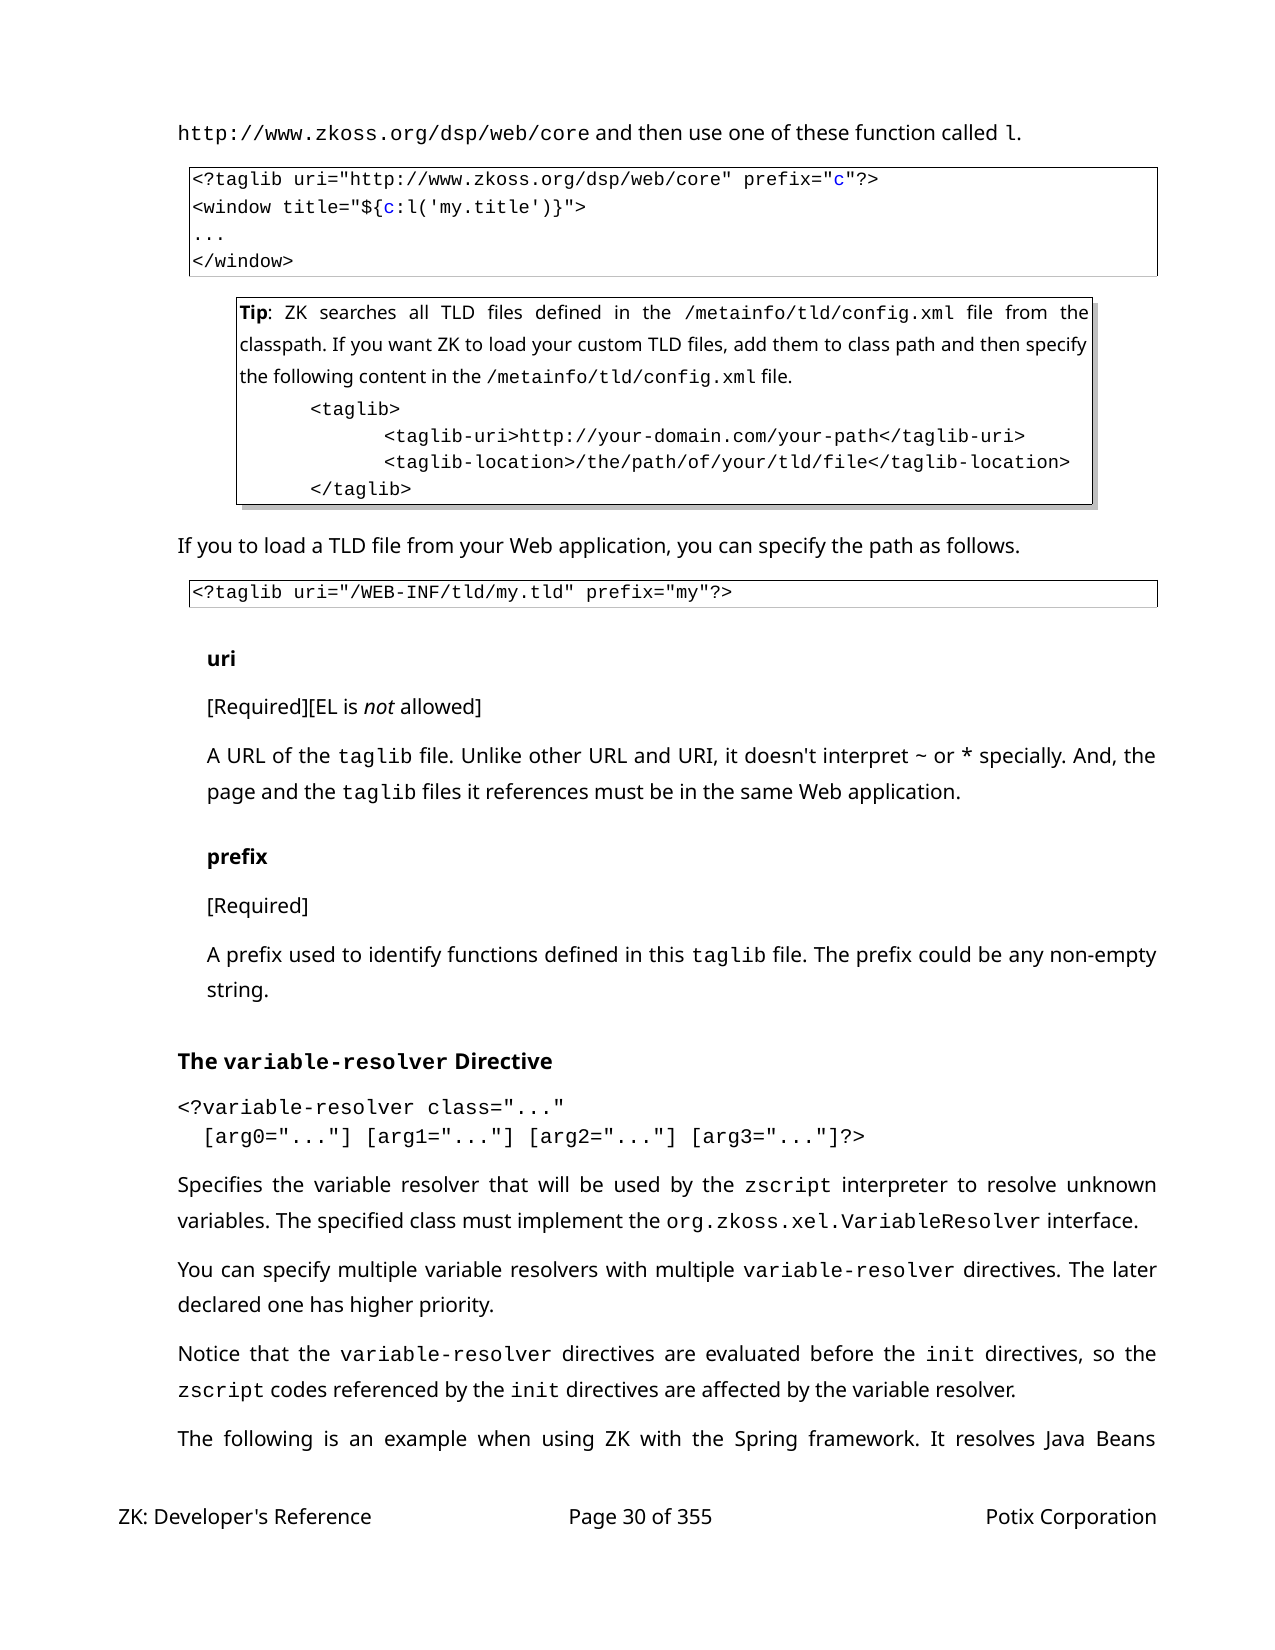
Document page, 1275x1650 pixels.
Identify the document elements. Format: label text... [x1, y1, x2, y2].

text [Required] [207, 891, 1157, 919]
text http://www.zkoss.org/dsp/web/core and then use one of these function called l. [177, 118, 1157, 147]
subtitle prefix [207, 842, 1157, 870]
text You can specify multiple variable resolvers with multiple variable-resolver directives. The later declared one has higher priority. [177, 1255, 1157, 1319]
text ... [190, 222, 1157, 246]
text If you to load a TLD file from your Web application, you can specify the path as follows. [177, 531, 1157, 559]
text <?variable-resolver class="..." [arg0="..."] [arg1="..."] [arg2="..."] [arg3="..."]?> [177, 1097, 1157, 1150]
text Tip: ZK searches all TLD files defined in the /metainfo/tld/config.xml file from the classpath. If you want ZK to load your custom TLD files, add them to class path and then specify the following content in the /metainfo/tld/config.xml file. <taglib> <taglib-uri>http://your-domain.com/your-path</taglib-uri> <taglib-location>/the/path/of/your/tld/file</taglib-location> </taglib> [237, 298, 1092, 504]
text Notice that the variable-resolver directives are evaluated before the init directives, so the zscript codes referenced by the init directives are affected by the variable resolver. [177, 1339, 1157, 1403]
subtitle uri [207, 644, 1157, 672]
text <?taglib uri="/WEB-INF/tld/my.tld" prefix="my"?> [190, 581, 1157, 607]
text <?taglib uri="http://www.zkoss.org/dsp/web/core" prefix="c"?> [190, 168, 1157, 192]
text Specifies the variable resolver that will be used by the zscript interpreter to resolve unknown variables. The specified class must implement the org.zkoss.xel.VariableResolver interface. [177, 1170, 1157, 1234]
text A prefix used to identify functions defined in this taglib file. The prefix could be any non-empty string. [207, 940, 1157, 1003]
subtitle The variable-resolver Directive [177, 1046, 1157, 1076]
text The following is an example when using ZK with the Spring framework. It resolves Java Beans [177, 1424, 1157, 1452]
text [Required][EL is not allowed] [207, 692, 1157, 721]
text </window> [190, 249, 1157, 276]
text <window title="${c:l('my.title')}"> [190, 194, 1157, 219]
text A URL of the taglib file. Unlike other URL and URI, it doesn't interpret ~ or * specially. And, the page and the taglib files it references must be in the same Web application. [207, 741, 1157, 805]
